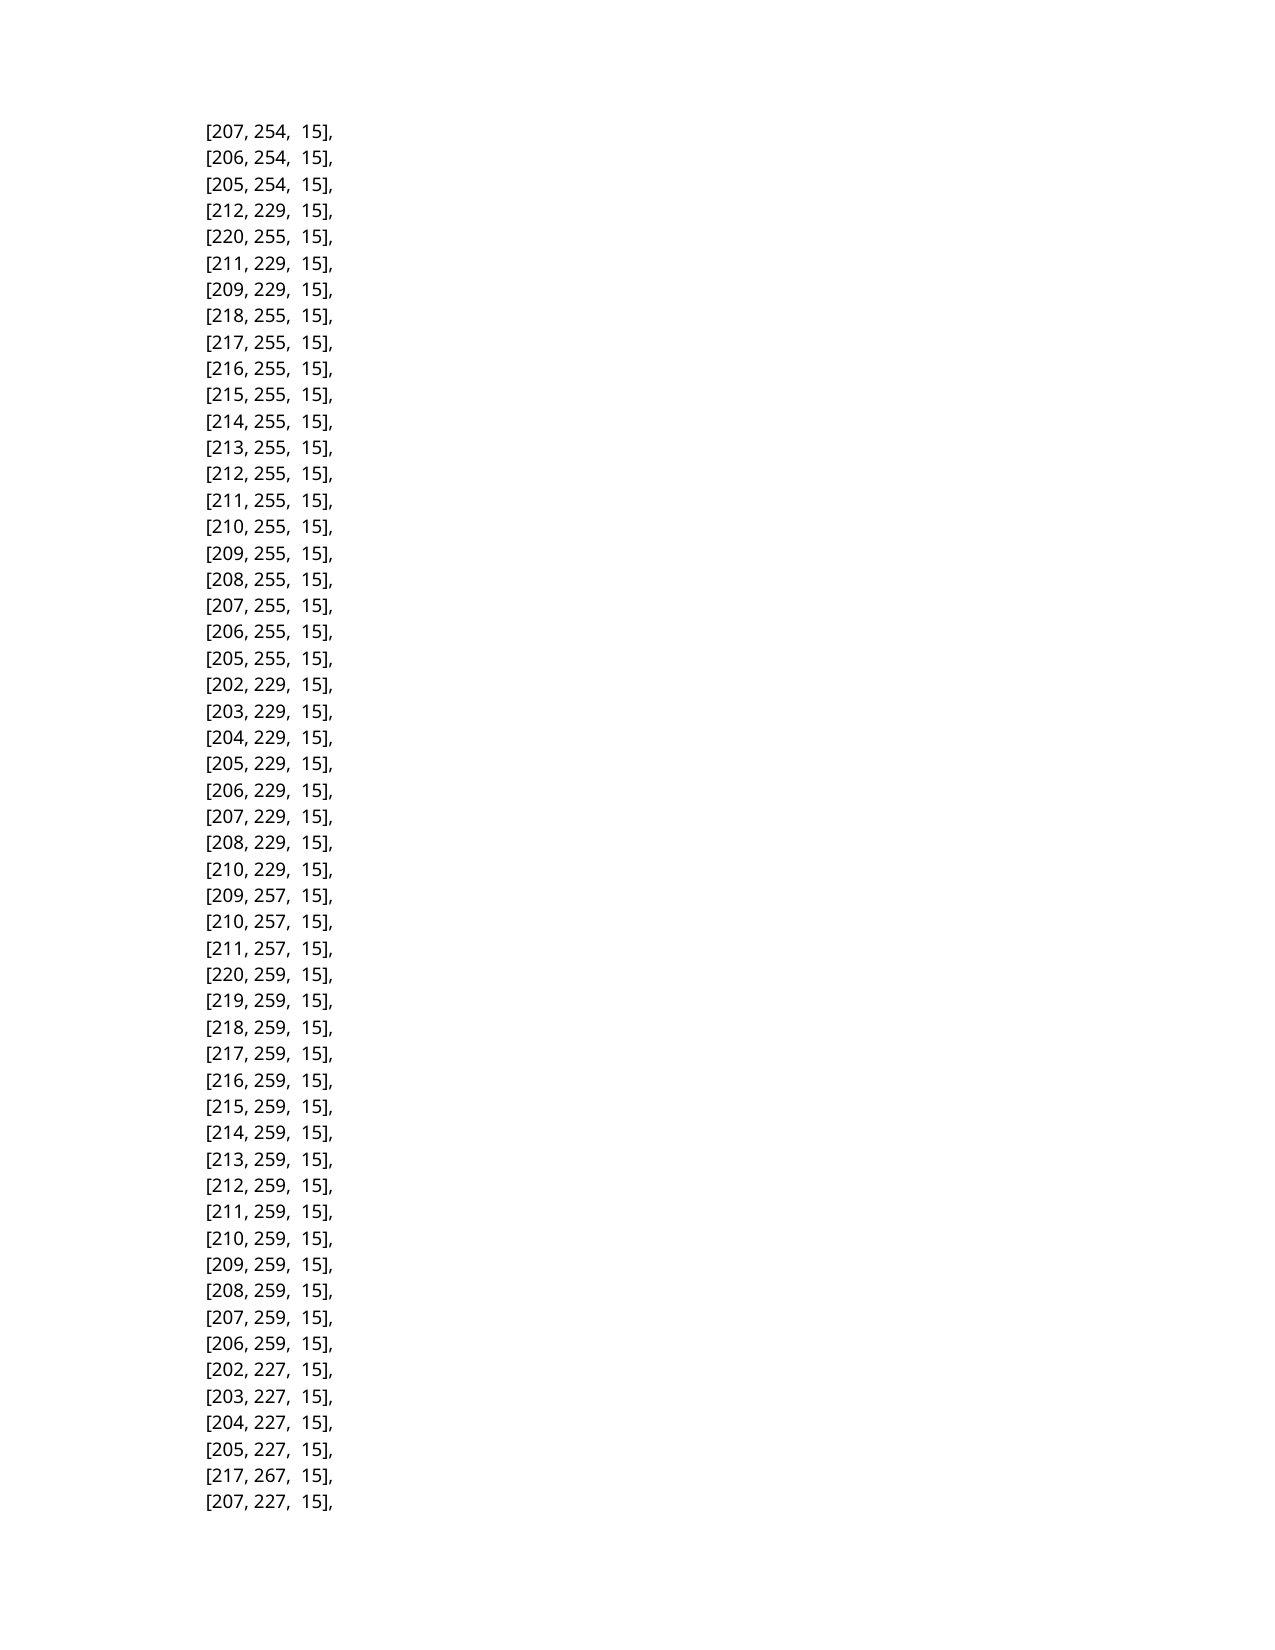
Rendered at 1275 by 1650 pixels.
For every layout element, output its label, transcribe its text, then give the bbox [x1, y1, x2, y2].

text [205, 254, 15], [118, 171, 1157, 197]
text [210, 229, 15], [118, 856, 1157, 882]
text [212, 259, 15], [118, 1172, 1157, 1199]
text [209, 229, 15], [118, 276, 1157, 303]
text [202, 229, 15], [118, 672, 1157, 698]
text [210, 257, 15], [118, 909, 1157, 935]
text [206, 254, 15], [118, 144, 1157, 171]
text [211, 229, 15], [118, 250, 1157, 276]
text [203, 227, 15], [118, 1383, 1157, 1409]
text [204, 227, 15], [118, 1409, 1157, 1436]
text [214, 259, 15], [118, 1119, 1157, 1146]
text [217, 259, 15], [118, 1041, 1157, 1067]
text [211, 255, 15], [118, 487, 1157, 513]
text [216, 259, 15], [118, 1067, 1157, 1093]
text [206, 259, 15], [118, 1330, 1157, 1357]
text [205, 227, 15], [118, 1436, 1157, 1462]
text [215, 255, 15], [118, 382, 1157, 408]
text [208, 259, 15], [118, 1278, 1157, 1304]
text [203, 229, 15], [118, 698, 1157, 724]
text [205, 255, 15], [118, 645, 1157, 672]
text [207, 229, 15], [118, 803, 1157, 830]
text [208, 255, 15], [118, 566, 1157, 592]
text [216, 255, 15], [118, 355, 1157, 382]
text [206, 255, 15], [118, 619, 1157, 645]
text [206, 229, 15], [118, 777, 1157, 803]
text [208, 229, 15], [118, 830, 1157, 856]
text [211, 257, 15], [118, 935, 1157, 961]
text [209, 255, 15], [118, 540, 1157, 566]
text [218, 259, 15], [118, 1014, 1157, 1041]
text [215, 259, 15], [118, 1093, 1157, 1119]
text [207, 255, 15], [118, 592, 1157, 619]
text [213, 255, 15], [118, 434, 1157, 461]
text [202, 227, 15], [118, 1357, 1157, 1383]
text [207, 259, 15], [118, 1304, 1157, 1330]
text [211, 259, 15], [118, 1199, 1157, 1225]
text [220, 255, 15], [118, 223, 1157, 250]
text [219, 259, 15], [118, 988, 1157, 1014]
text [217, 255, 15], [118, 329, 1157, 355]
text [210, 259, 15], [118, 1225, 1157, 1251]
text [207, 227, 15], [118, 1488, 1157, 1515]
text [204, 229, 15], [118, 724, 1157, 751]
text [217, 267, 15], [118, 1462, 1157, 1488]
text [210, 255, 15], [118, 513, 1157, 540]
text [209, 257, 15], [118, 882, 1157, 909]
text [209, 259, 15], [118, 1251, 1157, 1278]
text [212, 229, 15], [118, 197, 1157, 223]
text [214, 255, 15], [118, 408, 1157, 434]
text [212, 255, 15], [118, 461, 1157, 487]
text [213, 259, 15], [118, 1146, 1157, 1172]
text [205, 229, 15], [118, 751, 1157, 777]
text [207, 254, 15], [118, 118, 1157, 144]
text [218, 255, 15], [118, 303, 1157, 329]
text [220, 259, 15], [118, 961, 1157, 988]
